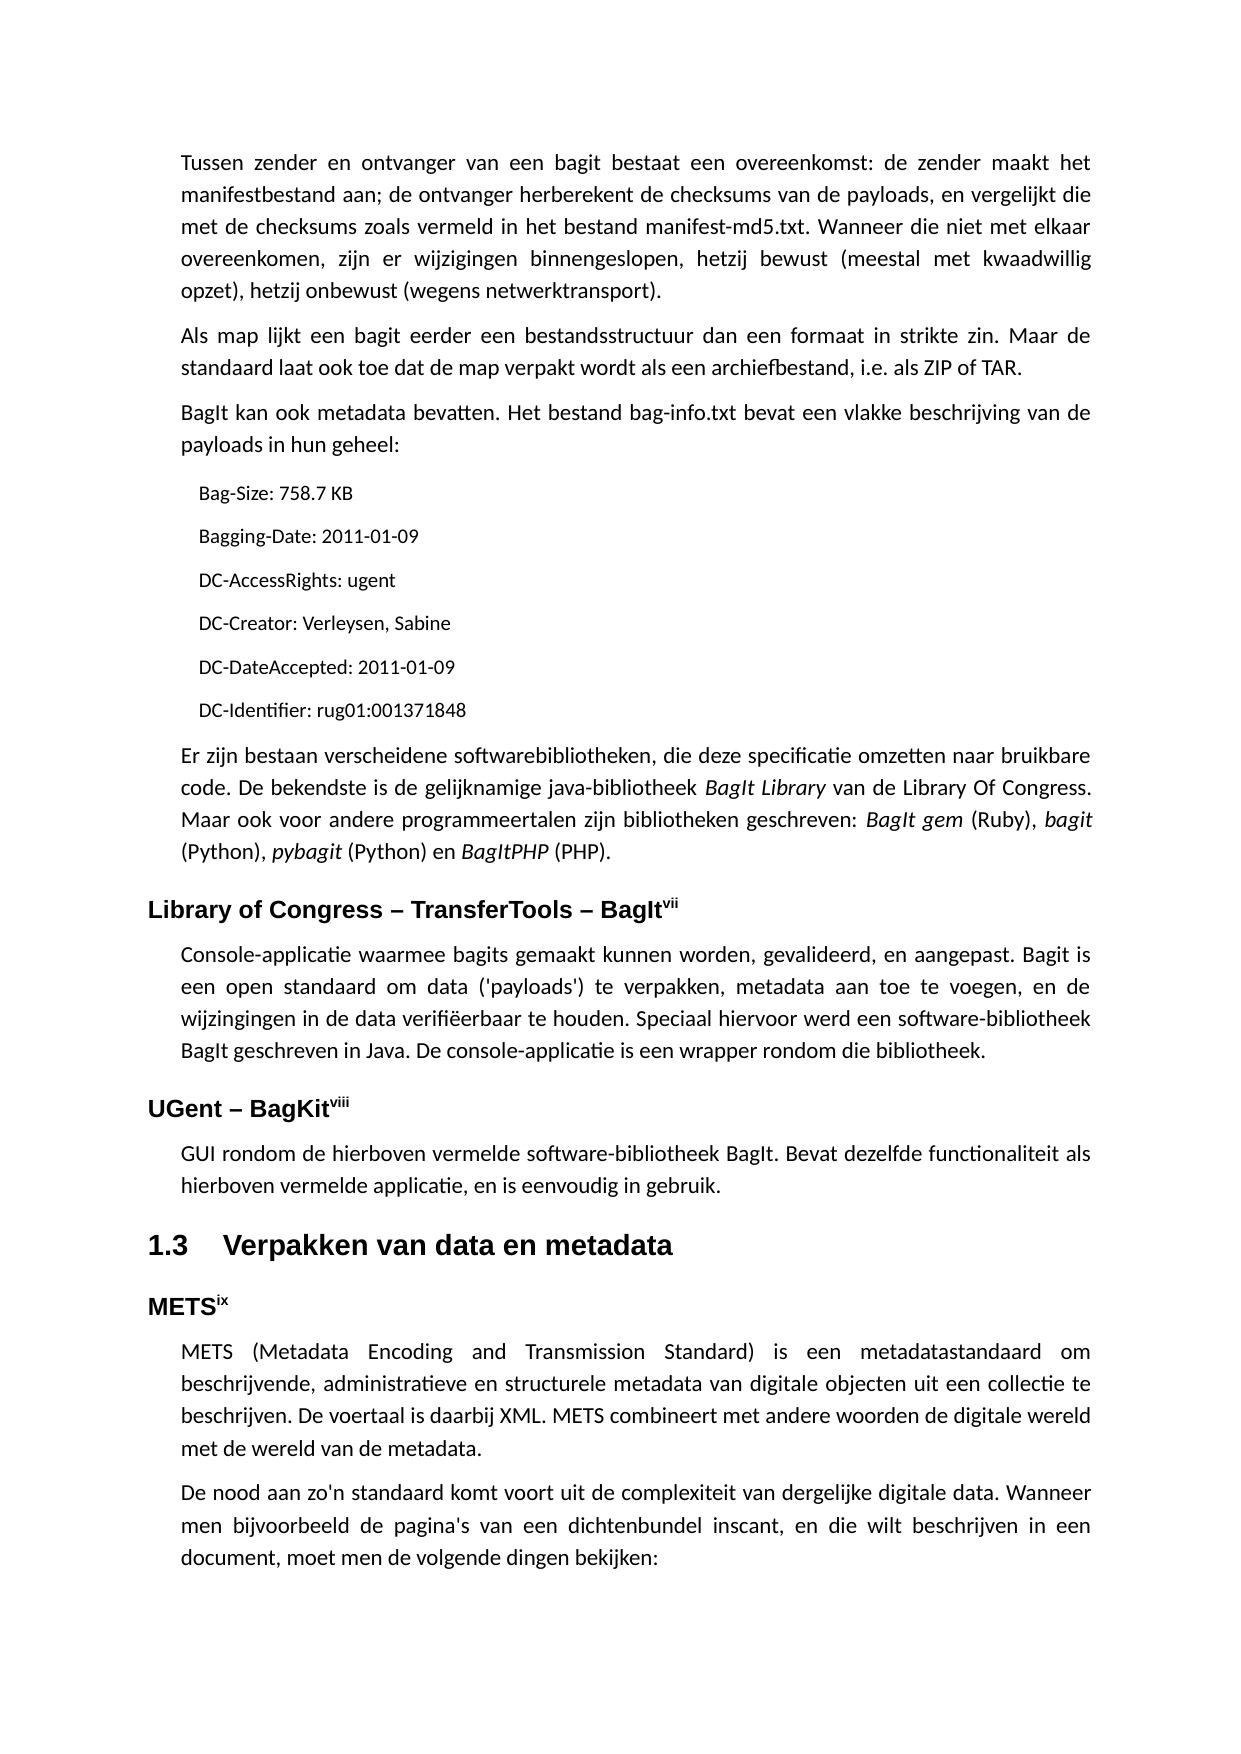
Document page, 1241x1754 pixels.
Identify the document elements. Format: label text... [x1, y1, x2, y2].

subtitle Verpakken van data en metadata [148, 1228, 1093, 1262]
text DC-Identifier: rug01:001371848 [199, 697, 1093, 723]
subtitle METS [148, 1292, 1093, 1321]
text Bagging-Date: 2011-01-09 [199, 524, 1093, 549]
text Er zijn bestaan verscheidene softwarebibliotheken, die deze specificatie omzetten naar bruikbare code. De bekendste is de gelijknamige java-bibliotheek BagIt Library van de Library Of Congress. Maar ook voor andere programmeertalen zijn bibliotheken geschreven: BagIt gem (Ruby), bagit (Python), pybagit (Python) en BagItPHP (PHP). [181, 741, 1093, 866]
text DC-AccessRights: ugent [199, 567, 1093, 593]
text Bag-Size: 758.7 KB [199, 480, 1093, 506]
text Console-applicatie waarmee bagits gemaakt kunnen worden, gevalideerd, en aangepast. Bagit is een open standaard om data ('payloads') te verpakken, metadata aan toe te voegen, en de wijzingingen in de data verifiëerbaar te houden. Speciaal hiervoor werd een software-bibliotheek BagIt geschreven in Java. De console-applicatie is een wrapper rondom die bibliotheek. [181, 940, 1093, 1064]
text De nood aan zo'n standaard komt voort uit de complexiteit van dergelijke digitale data. Wanneer men bijvoorbeeld de pagina's van een dichtenbundel inscant, en die wilt beschrijven in een document, moet men de volgende dingen bekijken: [181, 1478, 1093, 1571]
text Tussen zender en ontvanger van een bagit bestaat een overeenkomst: de zender maakt het manifestbestand aan; de ontvanger herberekent de checksums van de payloads, en vergelijkt die met de checksums zoals vermeld in het bestand manifest-md5.txt. Wanneer die niet met elkaar overeenkomen, zijn er wijzigingen binnengeslopen, hetzij bewust (meestal met kwaadwillig opzet), hetzij onbewust (wegens netwerktransport). [181, 148, 1093, 304]
text Als map lijkt een bagit eerder een bestandsstructuur dan een formaat in strikte zin. Maar de standaard laat ook toe dat de map verpakt wordt als een archiefbestand, i.e. als ZIP of TAR. [181, 321, 1093, 381]
subtitle Library of Congress – TransferTools – BagIt [148, 895, 1093, 923]
text METS (Metadata Encoding and Transmission Standard) is een metadatastandaard om beschrijvende, administratieve en structurele metadata van digitale objecten uit een collectie te beschrijven. De voertaal is daarbij XML. METS combineert met andere woorden de digitale wereld met de wereld van de metadata. [181, 1337, 1093, 1462]
text GUI rondom de hierboven vermelde software-bibliotheek BagIt. Bevat dezelfde functionaliteit als hierboven vermelde applicatie, en is eenvoudig in gebruik. [181, 1139, 1093, 1199]
text BagIt kan ook metadata bevatten. Het bestand bag-info.txt bevat een vlakke beschrijving van de payloads in hun geheel: [181, 398, 1093, 458]
text DC-DateAccepted: 2011-01-09 [199, 654, 1093, 679]
subtitle UGent – BagKit [148, 1094, 1093, 1122]
text DC-Creator: Verleysen, Sabine [199, 611, 1093, 636]
